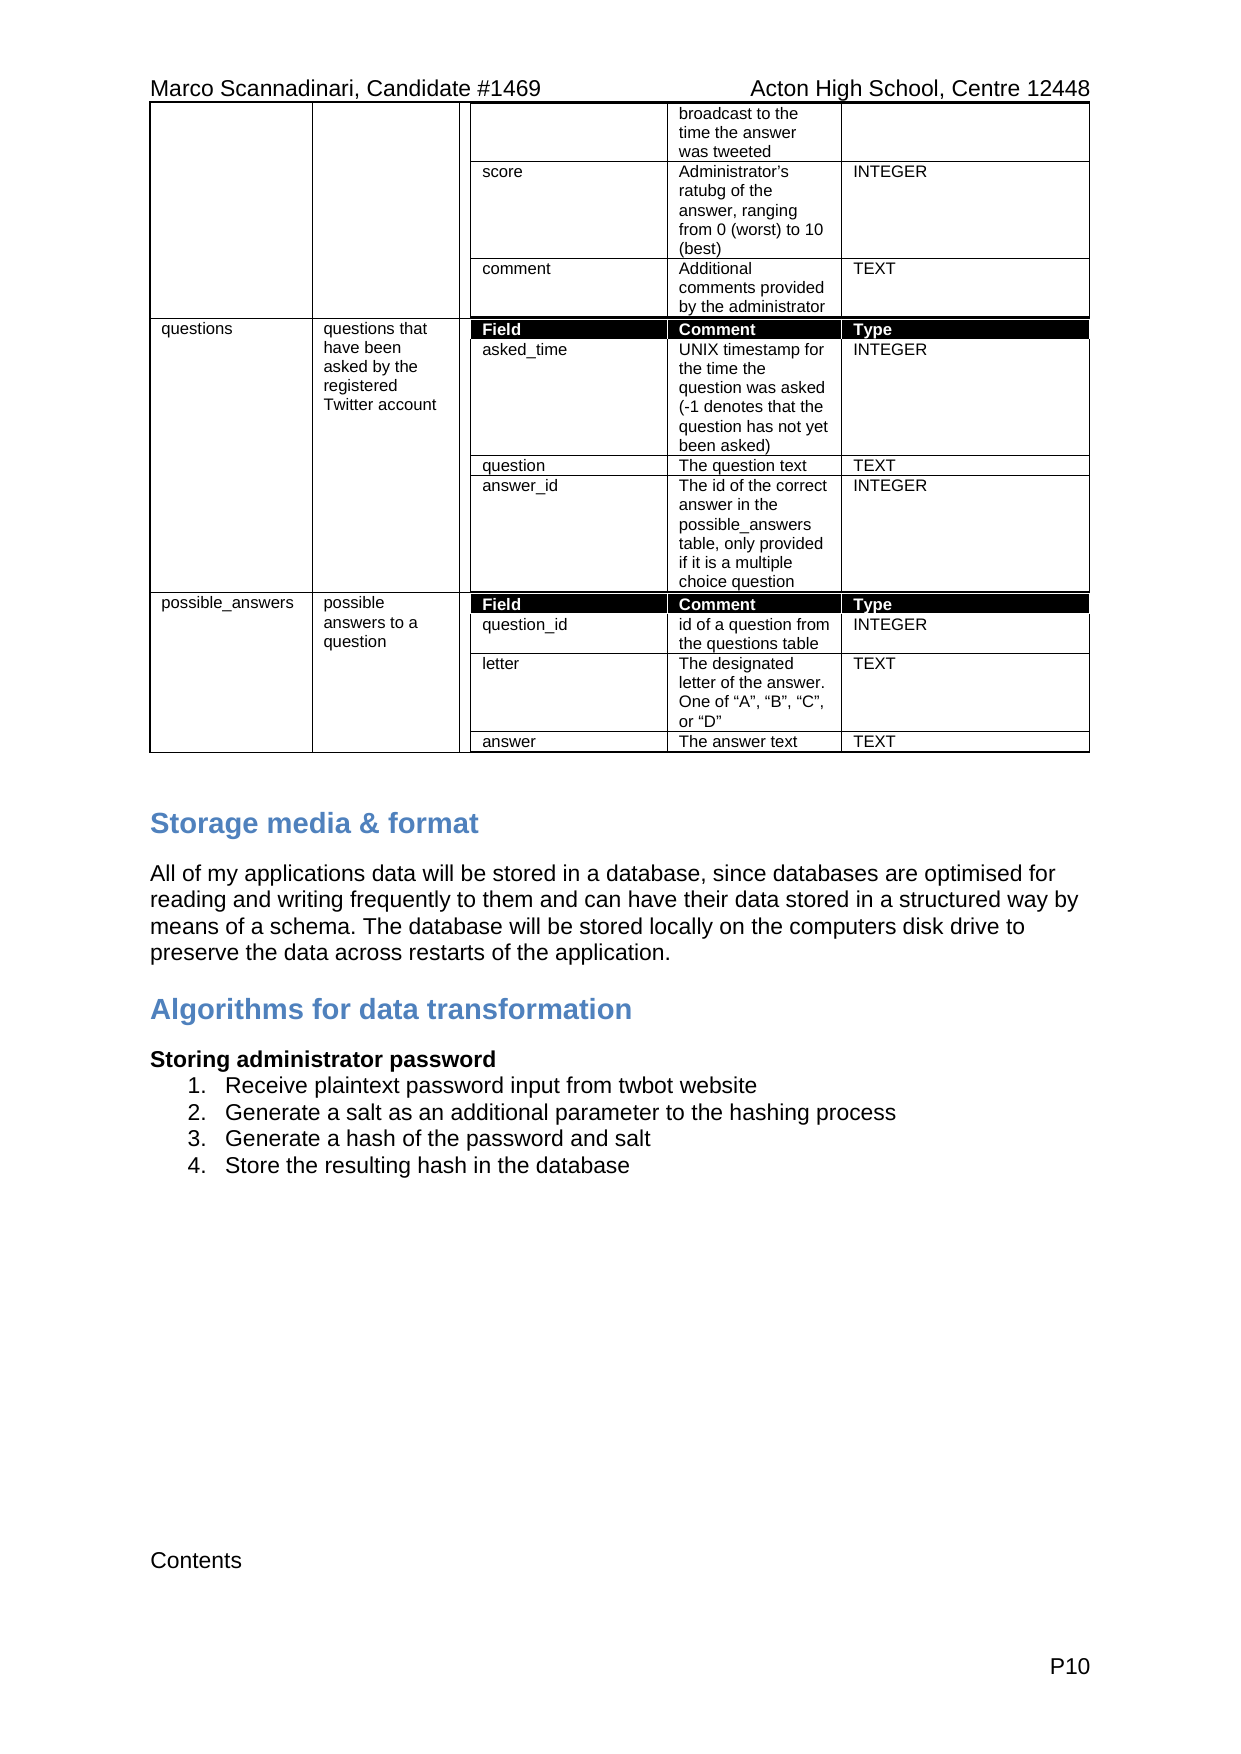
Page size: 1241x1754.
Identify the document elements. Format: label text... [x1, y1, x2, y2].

table_cell answer_id [471, 476, 667, 591]
table_cell questions that have been asked by the registered Twitter account [313, 319, 459, 592]
table_cell question [471, 456, 667, 475]
table_cell [471, 104, 667, 161]
table_cell possible_answers [151, 593, 312, 752]
table_cell answer [471, 732, 667, 751]
table_cell score [471, 162, 667, 258]
table_cell asked_time [471, 340, 667, 455]
table_cell questions [151, 319, 312, 592]
table_cell TEXT [842, 456, 1089, 475]
subtitle Algorithms for data transformation [150, 992, 1090, 1025]
table_cell The id of the correct answer in the possible_answers table, only provided if it is a multiple choice question [668, 476, 841, 591]
table_cell id of a question from the questions table [668, 615, 841, 653]
table_cell question_id [471, 615, 667, 653]
subtitle Storage media & format [150, 806, 1090, 839]
list Store the resulting hash in the database [187, 1152, 1090, 1178]
table_cell comment [471, 259, 667, 316]
table_cell TEXT [842, 732, 1089, 751]
table_header Type [842, 594, 1089, 613]
table_cell INTEGER [842, 476, 1089, 591]
table_cell Administrator’s ratubg of the answer, ranging from 0 (worst) to 10 (best) [668, 162, 841, 258]
table_cell possible answers to a question [313, 593, 459, 752]
list Generate a hash of the password and salt [187, 1125, 1090, 1152]
text All of my applications data will be stored in a database, since databases are optimised for reading and writing frequently to them and can have their data stored in a structured way by means of a schema. The database will be stored locally on the computers disk drive to preserve the data across restarts of the application. [150, 860, 1090, 965]
table_cell Additional comments provided by the administrator [668, 259, 841, 316]
text Storing administrator password [150, 1046, 1090, 1072]
table_header Comment [668, 320, 841, 339]
table_cell broadcast to the time the answer was tweeted [668, 104, 841, 161]
table_cell [460, 319, 470, 592]
table_cell The question text [668, 456, 841, 475]
table_cell UNIX timestamp for the time the question was asked (-1 denotes that the question has not yet been asked) [668, 340, 841, 455]
table_cell [460, 103, 470, 317]
table_cell TEXT [842, 259, 1089, 316]
table_header Comment [668, 594, 841, 613]
list Generate a salt as an additional parameter to the hashing process [187, 1099, 1090, 1125]
list Receive plaintext password input from twbot website [187, 1072, 1090, 1099]
table_cell [151, 103, 312, 317]
table_cell letter [471, 654, 667, 731]
table_header Field [471, 594, 667, 613]
table_cell TEXT [842, 654, 1089, 731]
table_header Field [471, 320, 667, 339]
table_cell [842, 104, 1089, 161]
table_header Type [842, 320, 1089, 339]
table_cell The answer text [668, 732, 841, 751]
table_cell [460, 593, 470, 752]
table_cell [313, 103, 459, 317]
table_cell INTEGER [842, 340, 1089, 455]
table_cell INTEGER [842, 162, 1089, 258]
table_cell INTEGER [842, 615, 1089, 653]
table_cell The designated letter of the answer. One of “A”, “B”, “C”, or “D” [668, 654, 841, 731]
